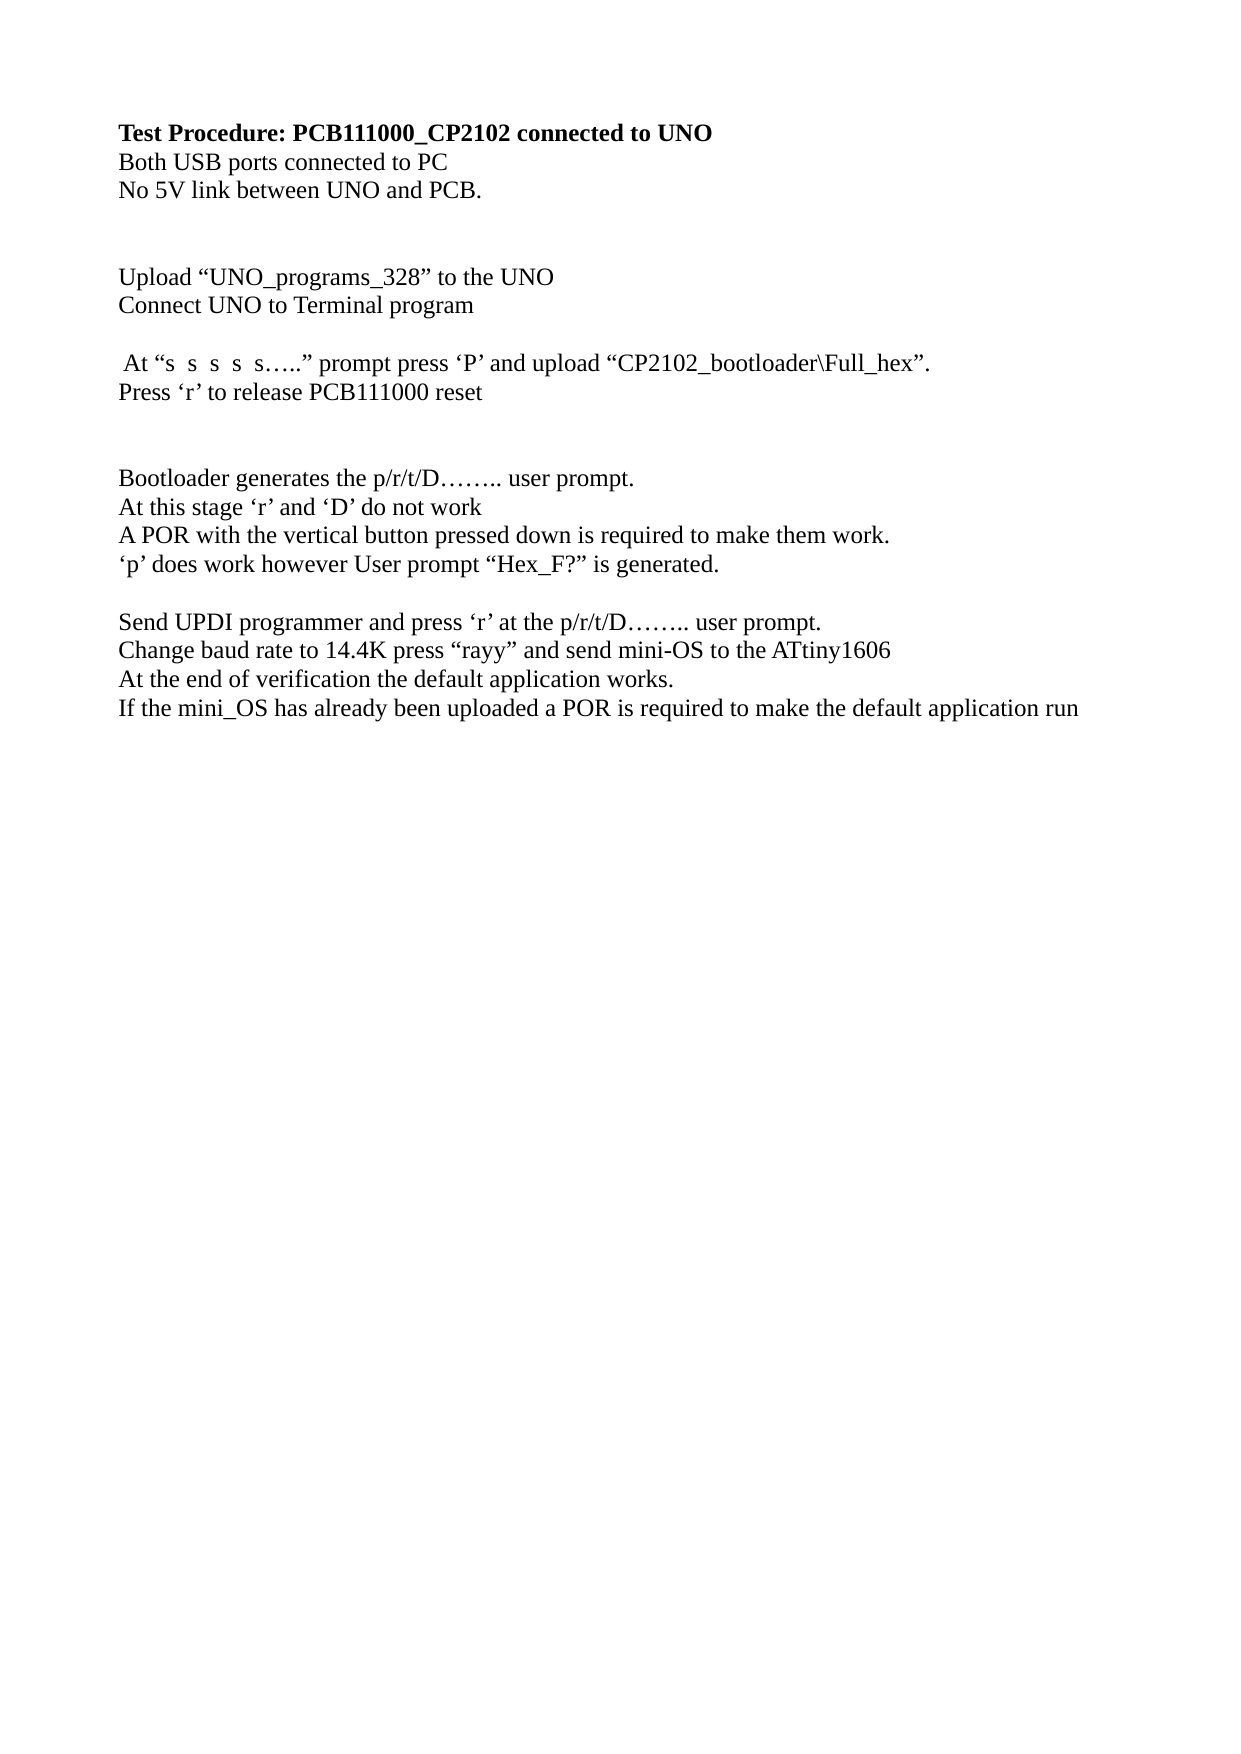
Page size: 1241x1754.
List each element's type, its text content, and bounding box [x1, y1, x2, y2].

text Send UPDI programmer and press ‘r’ at the p/r/t/D…….. user prompt. [118, 607, 1122, 636]
text Connect UNO to Terminal program [118, 291, 1122, 319]
text Press ‘r’ to release PCB111000 reset [118, 377, 1122, 406]
text No 5V link between UNO and PCB. [118, 176, 1122, 204]
text At this stage ‘r’ and ‘D’ do not work [118, 492, 1122, 521]
text Bootloader generates the p/r/t/D…….. user prompt. [118, 463, 1122, 492]
text If the mini_OS has already been uploaded a POR is required to make the default application run [118, 693, 1122, 722]
text Change baud rate to 14.4K press “rayy” and send mini-OS to the ATtiny1606 [118, 636, 1122, 664]
text A POR with the vertical button pressed down is required to make them work. [118, 521, 1122, 549]
text Test Procedure: PCB111000_CP2102 connected to UNO [118, 118, 1122, 147]
text ‘p’ does work however User prompt “Hex_F?” is generated. [118, 549, 1122, 578]
text Both USB ports connected to PC [118, 147, 1122, 176]
text Upload “UNO_programs_328” to the UNO [118, 262, 1122, 291]
text At the end of verification the default application works. [118, 664, 1122, 693]
text At “s s s s s…..” prompt press ‘P’ and upload “CP2102_bootloader\Full_hex”. [118, 348, 1122, 377]
